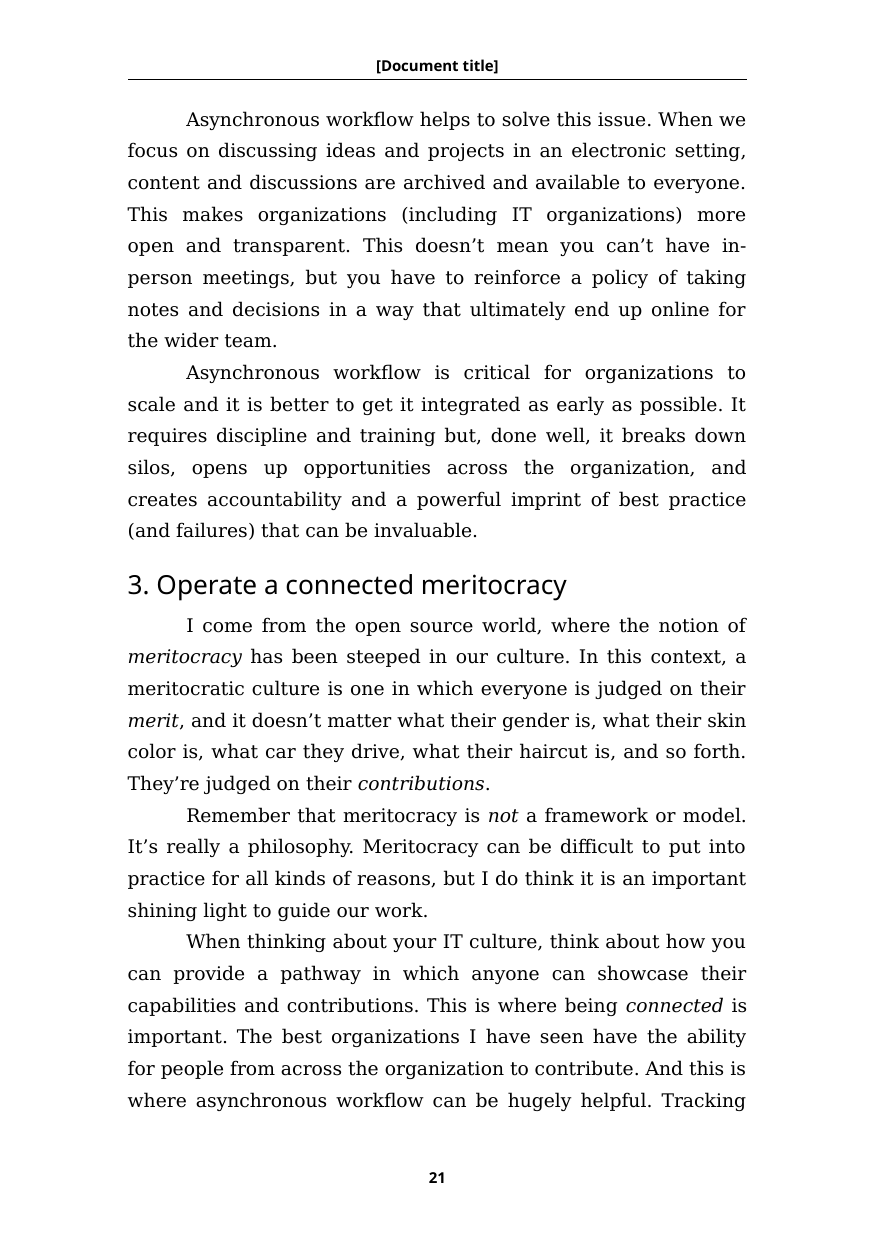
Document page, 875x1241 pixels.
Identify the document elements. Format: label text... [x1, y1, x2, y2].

subtitle 3. Operate a connected meritocracy [127, 567, 747, 602]
text I come from the open source world, where the notion of meritocracy has been steeped in our culture. In this context, a meritocratic culture is one in which everyone is judged on their merit, and it doesn’t matter what their gender is, what their skin color is, what car they drive, what their haircut is, and so forth. They’re judged on their contributions. [127, 615, 747, 795]
text Asynchronous workflow helps to solve this issue. When we focus on discussing ideas and projects in an electronic setting, content and discussions are archived and available to everyone. This makes organizations (including IT organizations) more open and transparent. This doesn’t mean you can’t have in-person meetings, but you have to reinforce a policy of taking notes and decisions in a way that ultimately end up online for the wider team. [127, 109, 747, 352]
text When thinking about your IT culture, think about how you can provide a pathway in which anyone can showcase their capabilities and contributions. This is where being connected is important. The best organizations I have seen have the ability for people from across the organization to contribute. And this is where asynchronous workflow can be hugely helpful. Tracking [127, 932, 747, 1112]
text Asynchronous workflow is critical for organizations to scale and it is better to get it integrated as early as possible. It requires discipline and training but, done well, it breaks down silos, opens up opportunities across the organization, and creates accountability and a powerful imprint of best practice (and failures) that can be invaluable. [127, 362, 747, 542]
text Remember that meritocracy is not a framework or model. It’s really a philosophy. Meritocracy can be difficult to put into practice for all kinds of reasons, but I do think it is an important shining light to guide our work. [127, 805, 747, 922]
